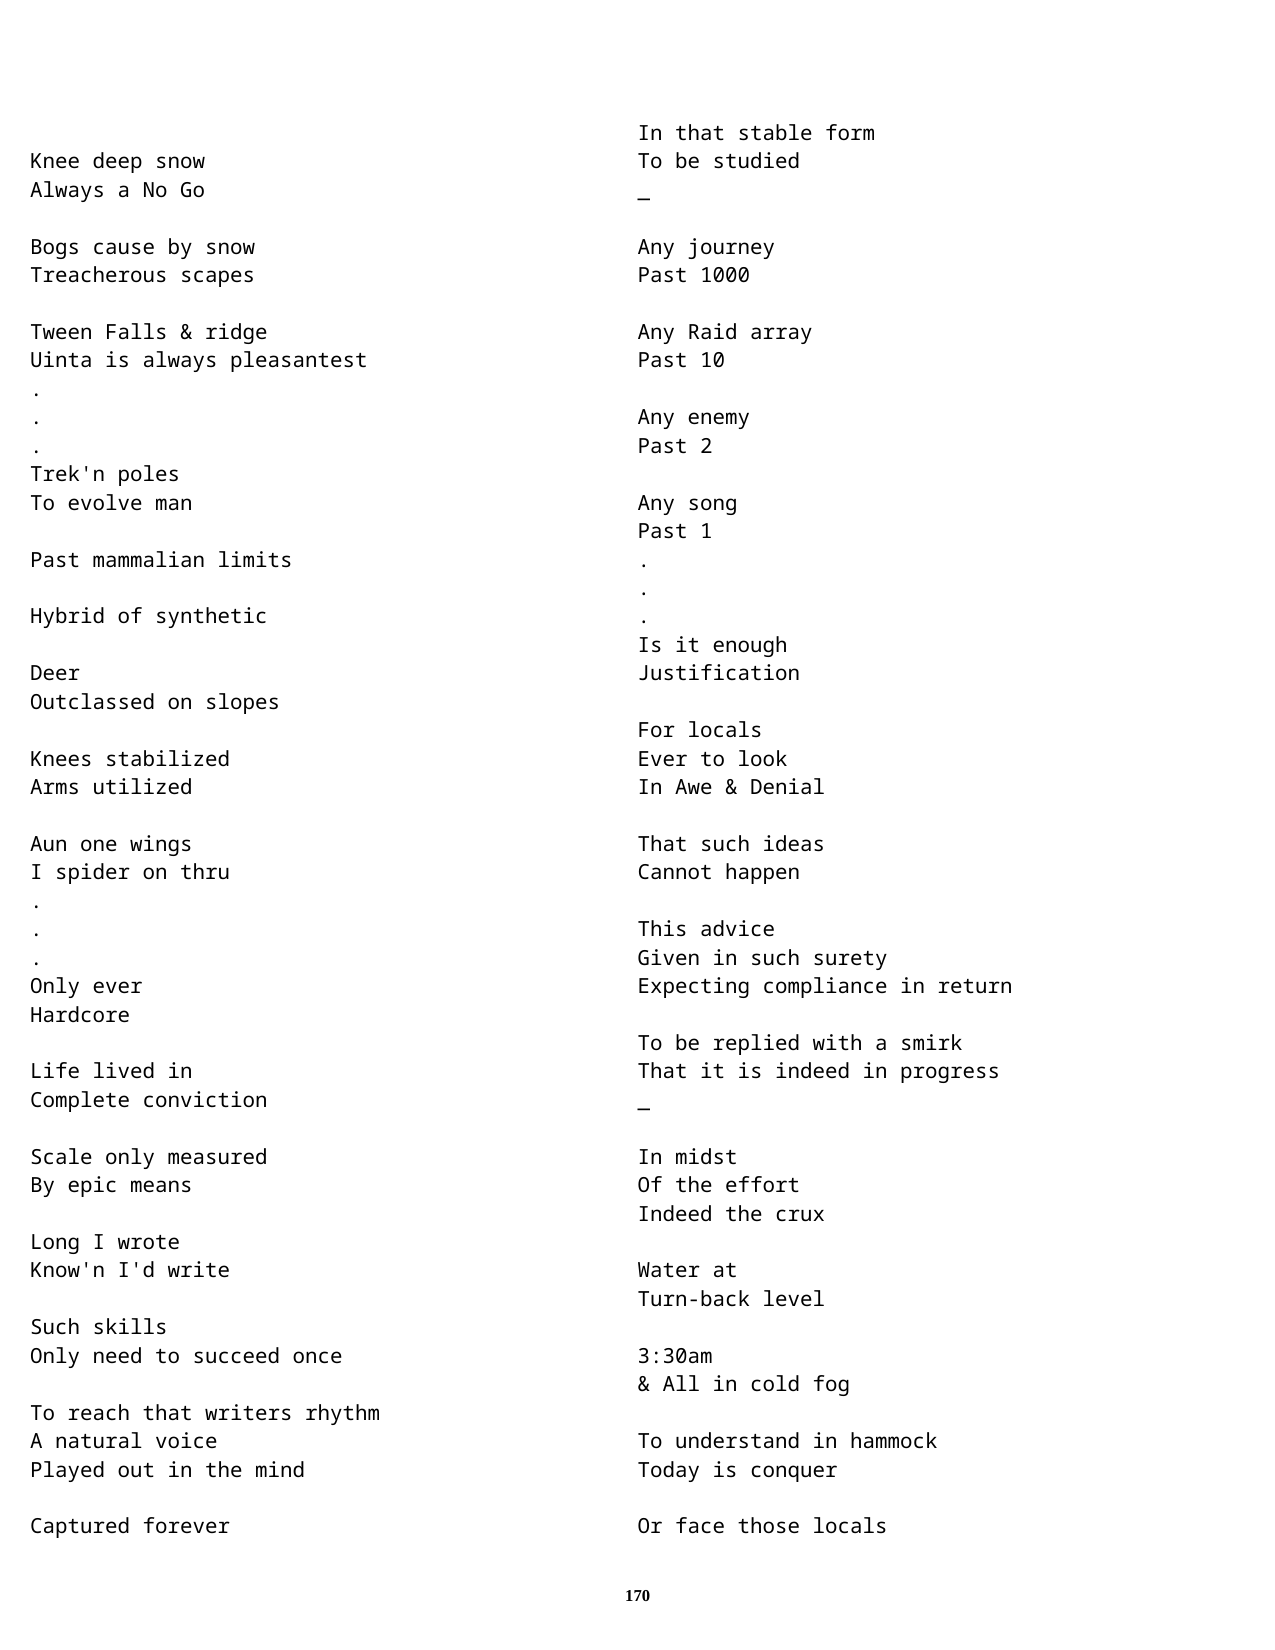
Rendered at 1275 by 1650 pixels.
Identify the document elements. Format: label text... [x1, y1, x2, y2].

text Given in such surety [637, 943, 1245, 971]
text Past 1000 [637, 260, 1245, 289]
text Of the effort [637, 1170, 1245, 1199]
text Trek'n poles [30, 459, 637, 488]
text Always a No Go [30, 175, 637, 203]
text For locals [637, 715, 1245, 744]
text . [30, 943, 637, 971]
text I spider on thru [30, 857, 637, 886]
text That such ideas [637, 829, 1245, 857]
text Arms utilized [30, 772, 637, 801]
text Captured forever [30, 1512, 637, 1540]
text Deer [30, 658, 637, 687]
text Aun one wings [30, 829, 637, 857]
text Any Raid array [637, 317, 1245, 346]
text By epic means [30, 1170, 637, 1199]
text Bogs cause by snow [30, 232, 637, 260]
text Past 2 [637, 431, 1245, 459]
text Knee deep snow [30, 147, 637, 175]
text A natural voice [30, 1426, 637, 1455]
text Tween Falls & ridge [30, 317, 637, 346]
text Past 10 [637, 346, 1245, 374]
text Justification [637, 658, 1245, 687]
text . [637, 545, 1245, 573]
text In midst [637, 1142, 1245, 1170]
text This advice [637, 914, 1245, 943]
text . [30, 431, 637, 459]
text Today is conquer [637, 1455, 1245, 1483]
text . [30, 374, 637, 402]
text Or face those locals [637, 1512, 1245, 1540]
text Cannot happen [637, 857, 1245, 886]
text Hybrid of synthetic [30, 602, 637, 630]
text . [637, 602, 1245, 630]
text In Awe & Denial [637, 772, 1245, 801]
text Played out in the mind [30, 1455, 637, 1483]
text Outclassed on slopes [30, 687, 637, 715]
text To reach that writers rhythm [30, 1398, 637, 1426]
text . [30, 402, 637, 431]
text Indeed the crux [637, 1199, 1245, 1227]
text 3:30am [637, 1341, 1245, 1369]
text To evolve man [30, 488, 637, 516]
text Only ever [30, 971, 637, 1000]
text Only need to succeed once [30, 1341, 637, 1369]
text Any journey [637, 232, 1245, 260]
text _ [637, 1085, 1245, 1113]
text Complete conviction [30, 1085, 637, 1113]
text Turn-back level [637, 1284, 1245, 1312]
text Scale only measured [30, 1142, 637, 1170]
text Long I wrote [30, 1227, 637, 1256]
text & All in cold fog [637, 1369, 1245, 1398]
text Past mammalian limits [30, 545, 637, 573]
text Is it enough [637, 630, 1245, 658]
text . [30, 914, 637, 943]
text That it is indeed in progress [637, 1057, 1245, 1085]
text Knees stabilized [30, 744, 637, 772]
text Any song [637, 488, 1245, 516]
text Life lived in [30, 1057, 637, 1085]
text Such skills [30, 1312, 637, 1341]
text Hardcore [30, 1000, 637, 1028]
text . [637, 573, 1245, 602]
text Expecting compliance in return [637, 971, 1245, 1000]
text To be studied [637, 147, 1245, 175]
text Treacherous scapes [30, 260, 637, 289]
text To understand in hammock [637, 1426, 1245, 1455]
text To be replied with a smirk [637, 1028, 1245, 1057]
text Past 1 [637, 516, 1245, 545]
text Know'n I'd write [30, 1256, 637, 1284]
text In that stable form [637, 118, 1245, 147]
text Ever to look [637, 744, 1245, 772]
text . [30, 886, 637, 914]
text _ [637, 175, 1245, 203]
text Water at [637, 1256, 1245, 1284]
text Uinta is always pleasantest [30, 346, 637, 374]
text Any enemy [637, 402, 1245, 431]
